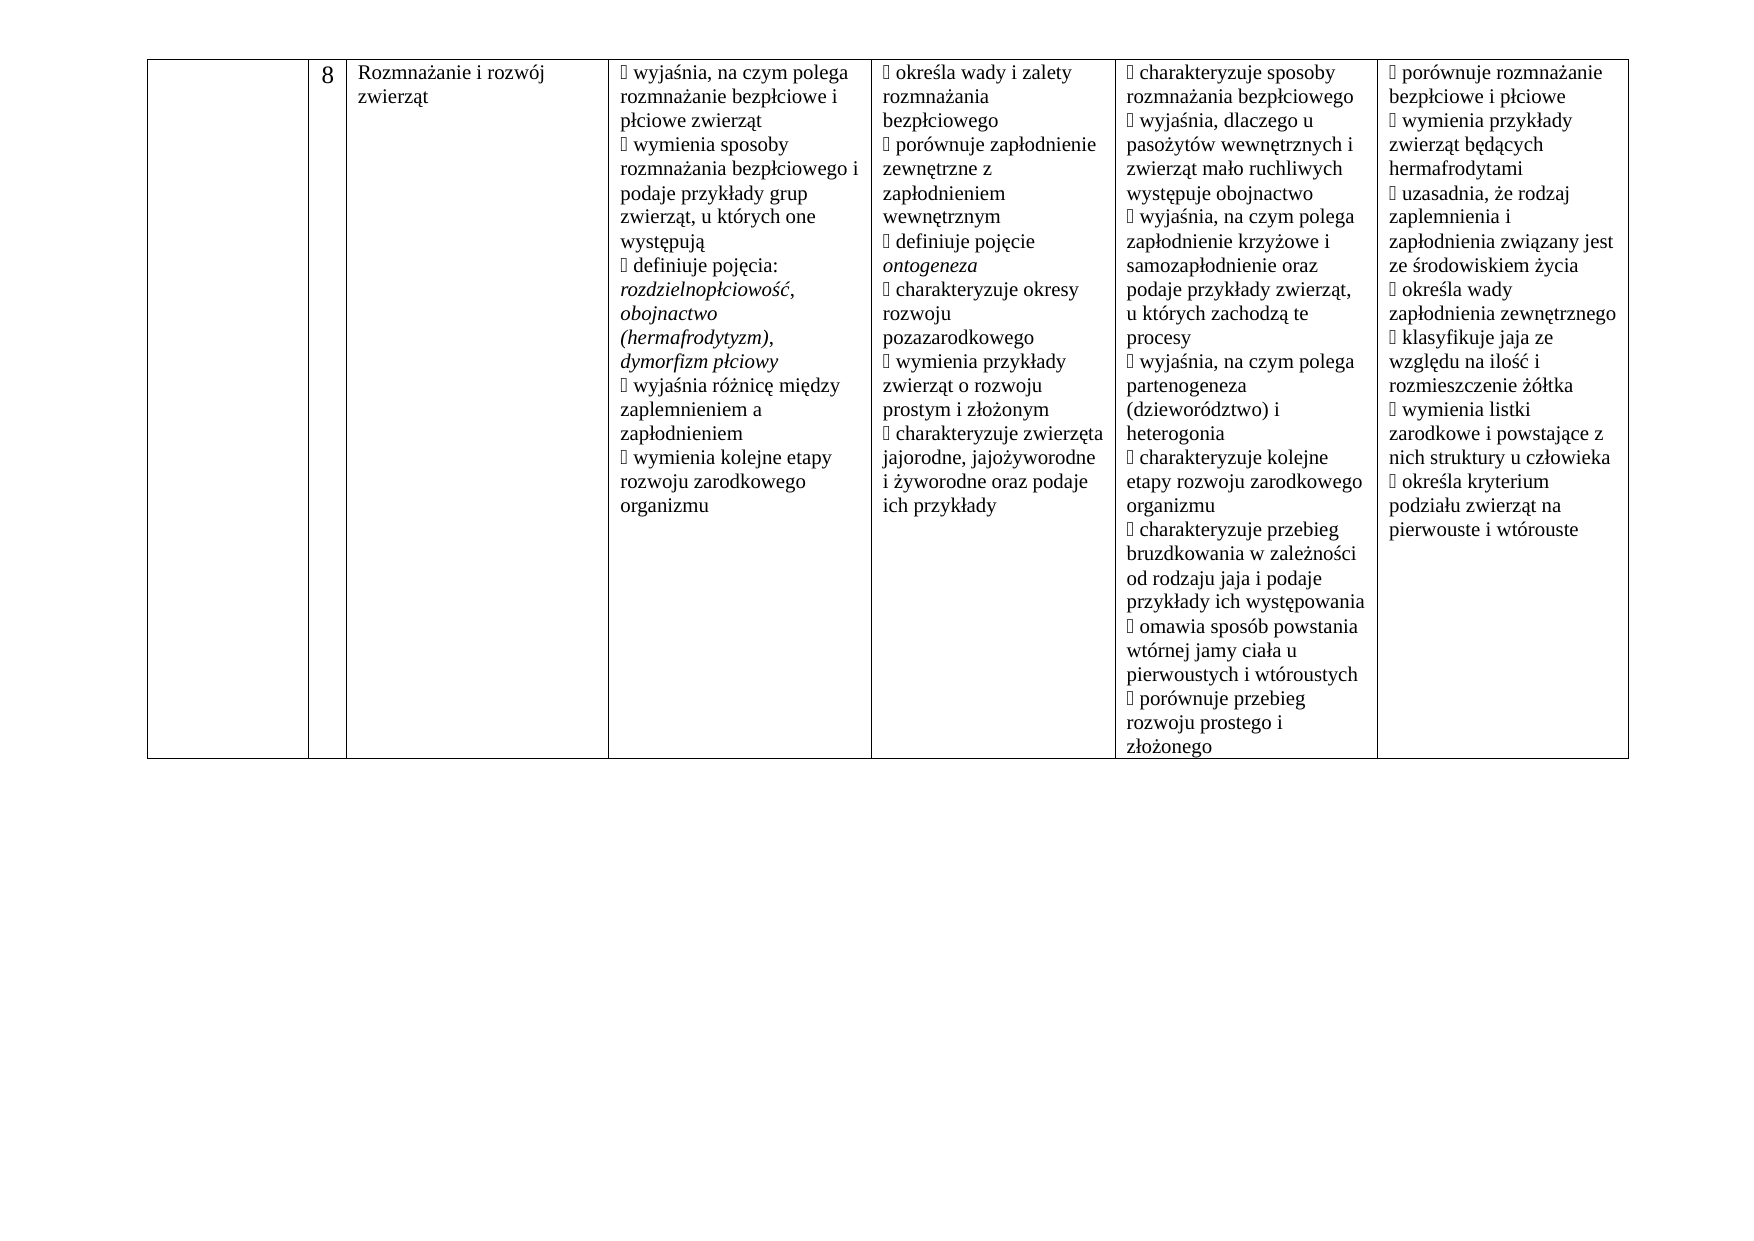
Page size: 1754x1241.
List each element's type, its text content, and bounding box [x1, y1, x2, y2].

table_cell  porównuje rozmnażanie bezpłciowe i płciowe  wymienia przykłady zwierząt będących hermafrodytami  uzasadnia, że rodzaj zaplemnienia i zapłodnienia związany jest ze środowiskiem życia  określa wady zapłodnienia zewnętrznego  klasyfikuje jaja ze względu na ilość i rozmieszczenie żółtka  wymienia listki zarodkowe i powstające z nich struktury u człowieka  określa kryterium podziału zwierząt na pierwouste i wtórouste [1378, 60, 1628, 758]
table_cell [148, 60, 308, 758]
table_cell 8 [309, 60, 346, 758]
table_cell  określa wady i zalety rozmnażania bezpłciowego  porównuje zapłodnienie zewnętrzne z zapłodnieniem wewnętrznym  definiuje pojęcie ontogeneza  charakteryzuje okresy rozwoju pozazarodkowego  wymienia przykłady zwierząt o rozwoju prostym i złożonym  charakteryzuje zwierzęta jajorodne, jajożyworodne i żyworodne oraz podaje ich przykłady [872, 60, 1115, 758]
table_cell  charakteryzuje sposoby rozmnażania bezpłciowego  wyjaśnia, dlaczego u pasożytów wewnętrznych i zwierząt mało ruchliwych występuje obojnactwo  wyjaśnia, na czym polega zapłodnienie krzyżowe i samozapłodnienie oraz podaje przykłady zwierząt, u których zachodzą te procesy  wyjaśnia, na czym polega partenogeneza (dzieworództwo) i heterogonia  charakteryzuje kolejne etapy rozwoju zarodkowego organizmu  charakteryzuje przebieg bruzdkowania w zależności od rodzaju jaja i podaje przykłady ich występowania  omawia sposób powstania wtórnej jamy ciała u pierwoustych i wtóroustych  porównuje przebieg rozwoju prostego i złożonego [1116, 60, 1377, 758]
table_cell  wyjaśnia, na czym polega rozmnażanie bezpłciowe i płciowe zwierząt  wymienia sposoby rozmnażania bezpłciowego i podaje przykłady grup zwierząt, u których one występują  definiuje pojęcia: rozdzielnopłciowość, obojnactwo (hermafrodytyzm), dymorfizm płciowy  wyjaśnia różnicę między zaplemnieniem a zapłodnieniem  wymienia kolejne etapy rozwoju zarodkowego organizmu [609, 60, 871, 758]
table_cell Rozmnażanie i rozwój zwierząt [347, 60, 608, 758]
